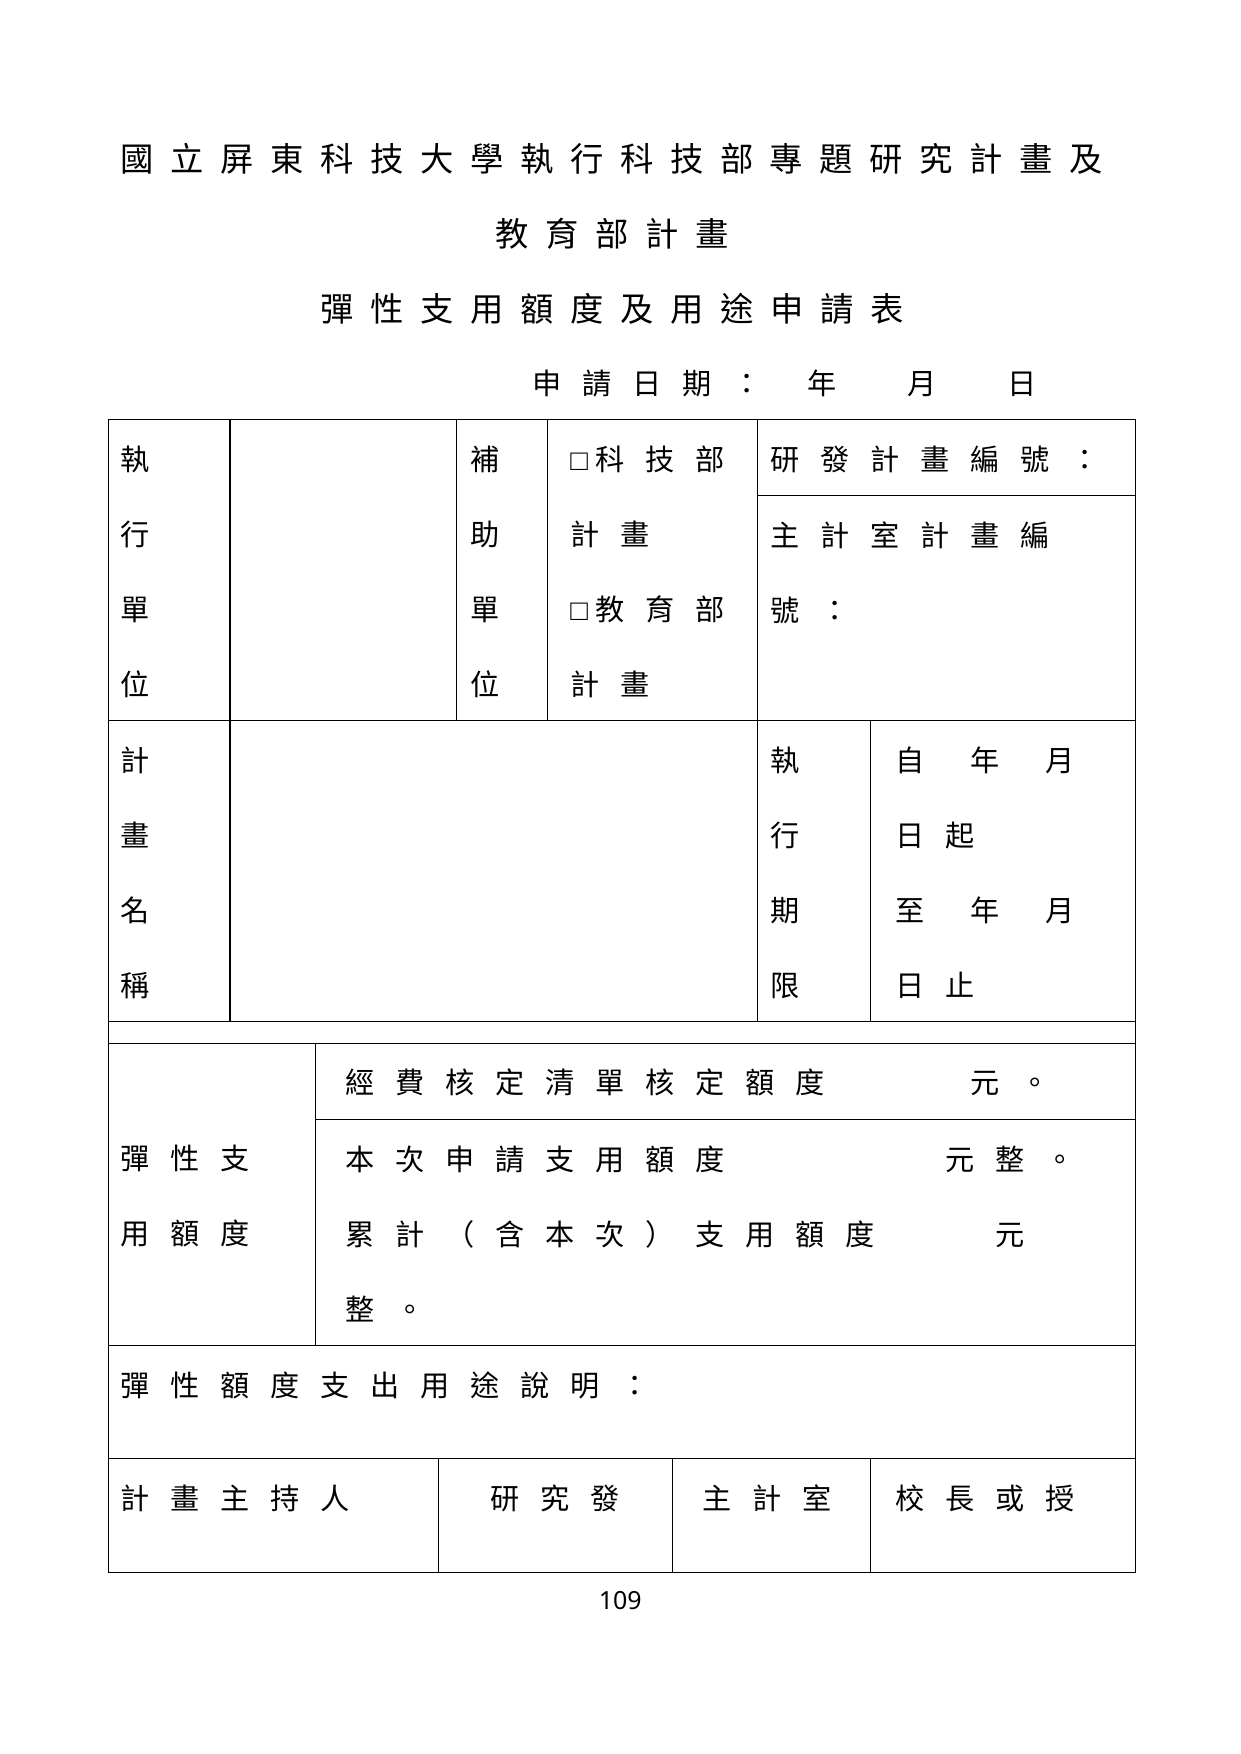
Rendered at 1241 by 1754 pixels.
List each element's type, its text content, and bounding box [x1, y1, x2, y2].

text 國立屏東科技大學執行科技部專題研究計畫及教育部計畫 [120, 119, 1120, 269]
table_cell 校長或授 [871, 1459, 1135, 1572]
table_cell 執行 期限 [758, 721, 870, 1021]
table_header [231, 420, 456, 720]
table_cell 主計室 [673, 1459, 870, 1572]
table_cell 研究發 [439, 1459, 672, 1572]
table_header 補助 單位 [457, 420, 547, 720]
table_cell 彈性額度支出用途說明： [109, 1346, 1135, 1458]
table_cell 經費核定清單核定額度 元。 [316, 1044, 1135, 1119]
table_cell 計畫 名稱 [109, 721, 229, 1021]
text 申請日期： 年 月 日 [120, 344, 1120, 419]
table_header 研發計畫編號： [758, 420, 1135, 495]
table_cell 彈性支用額度 [109, 1044, 315, 1345]
table_cell [109, 1022, 1135, 1043]
table_header 執 行 單 位 [109, 420, 229, 720]
table_cell 計畫主持人 [109, 1459, 438, 1572]
text 彈性支用額度及用途申請表 [120, 269, 1120, 344]
table_cell [231, 721, 757, 1021]
table_header □科技部計畫 □教育部計畫 [548, 420, 757, 720]
table_cell 本次申請支用額度 元整。 累計（含本次）支用額度 元整。 [316, 1120, 1135, 1345]
table_cell 主計室計畫編號： [758, 496, 1135, 720]
table_cell 自 年 月 日起 至 年 月 日止 [871, 721, 1135, 1021]
